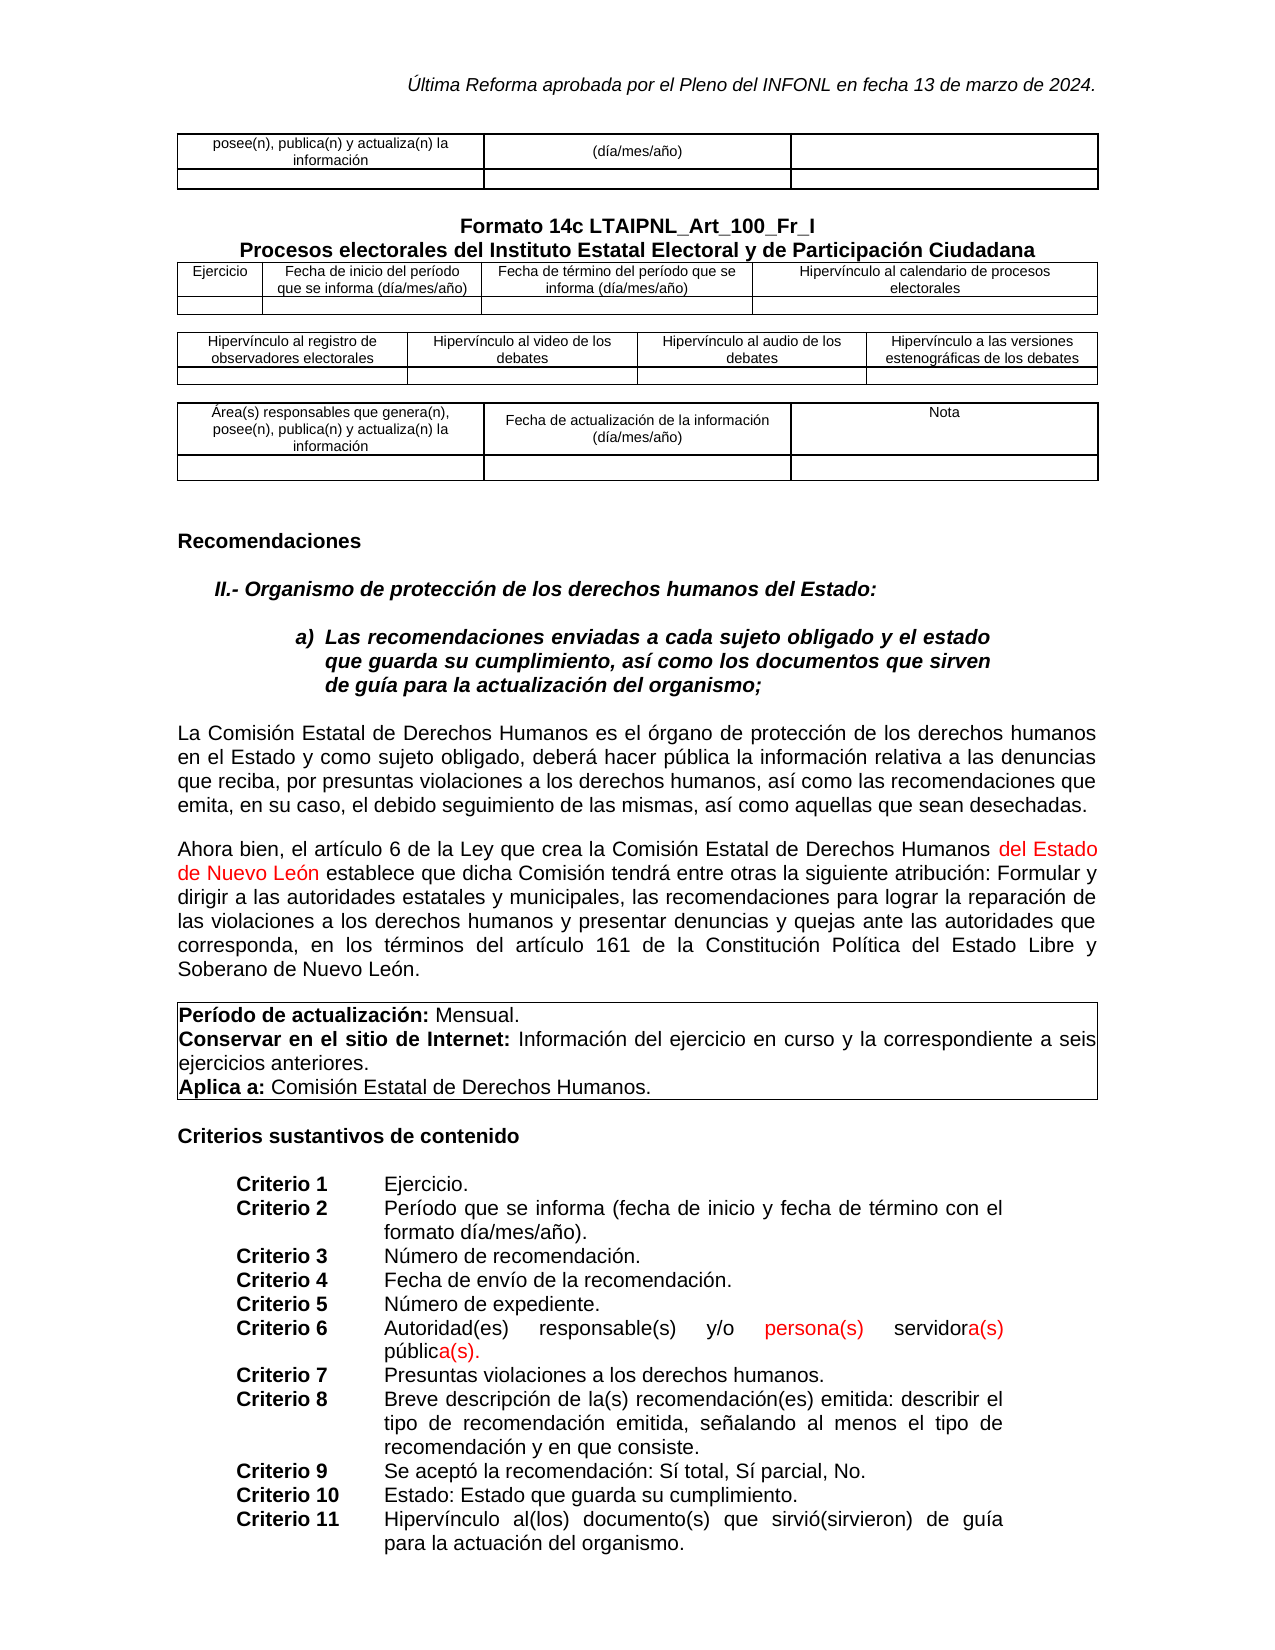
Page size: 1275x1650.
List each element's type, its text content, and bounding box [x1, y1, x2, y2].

text Recomendaciones [177, 529, 1098, 553]
table_cell [263, 297, 481, 314]
table_header Fecha de término del período que se informa (día/mes/año) [482, 263, 752, 296]
text Formato 14c LTAIPNL_Art_100_Fr_I [177, 214, 1098, 238]
text Criterio 10 Estado: Estado que guarda su cumplimiento. [236, 1483, 1004, 1507]
text Criterio 9 Se aceptó la recomendación: Sí total, Sí parcial, No. [236, 1459, 1004, 1483]
text La Comisión Estatal de Derechos Humanos es el órgano de protección de los derechos humanos en el Estado y como sujeto obligado, deberá hacer pública la información relativa a las denuncias que reciba, por presuntas violaciones a los derechos humanos, así como las recomendaciones que emita, en su caso, el debido seguimiento de las mismas, así como aquellas que sean desechadas. [177, 721, 1098, 816]
table_cell [408, 368, 637, 384]
table_header Nota [792, 404, 1097, 454]
table_header posee(n), publica(n) y actualiza(n) la información [178, 135, 483, 168]
list Las recomendaciones enviadas a cada sujeto obligado y el estado que guarda su cumplimiento, así como los documentos que sirven de guía para la actualización del organismo; [295, 625, 993, 697]
table_cell [792, 170, 1097, 188]
table_header Ejercicio [178, 263, 262, 296]
text Criterio 6 Autoridad(es) responsable(s) y/o persona(s) servidora(s) pública(s). [236, 1315, 1004, 1363]
table_cell [178, 368, 407, 384]
text Criterio 2 Período que se informa (fecha de inicio y fecha de término con el formato día/mes/año). [236, 1196, 1004, 1243]
table_cell [792, 456, 1097, 479]
text II.- Organismo de protección de los derechos humanos del Estado: [214, 577, 1009, 601]
table_cell [178, 297, 262, 314]
text Criterio 8 Breve descripción de la(s) recomendación(es) emitida: describir el tipo de recomendación emitida, señalando al menos el tipo de recomendación y en que consiste. [236, 1387, 1004, 1459]
table_header Hipervínculo al calendario de procesos electorales [753, 263, 1097, 296]
table_header Fecha de inicio del período que se informa (día/mes/año) [263, 263, 481, 296]
table_header Fecha de actualización de la información (día/mes/año) [485, 404, 790, 454]
table_header Hipervínculo al audio de los debates [638, 333, 866, 366]
text Criterios sustantivos de contenido [177, 1124, 1098, 1148]
text Aplica a: Comisión Estatal de Derechos Humanos. [178, 1074, 1097, 1099]
text Procesos electorales del Instituto Estatal Electoral y de Participación Ciudadana [177, 238, 1098, 262]
text Criterio 11 Hipervínculo al(los) documento(s) que sirvió(sirvieron) de guía para la actuación del organismo. [236, 1507, 1004, 1555]
text Criterio 4 Fecha de envío de la recomendación. [236, 1267, 1004, 1291]
table_cell [482, 297, 752, 314]
table_cell [178, 170, 483, 188]
text Criterio 5 Número de expediente. [236, 1291, 1004, 1315]
text Conservar en el sitio de Internet: Información del ejercicio en curso y la correspondiente a seis ejercicios anteriores. [178, 1026, 1097, 1074]
table_header [792, 135, 1097, 168]
table_cell [638, 368, 866, 384]
table_header Área(s) responsables que genera(n), posee(n), publica(n) y actualiza(n) la información [178, 404, 483, 454]
table_cell [867, 368, 1097, 384]
table_cell [485, 456, 790, 479]
text Criterio 3 Número de recomendación. [236, 1243, 1004, 1267]
text Criterio 7 Presuntas violaciones a los derechos humanos. [236, 1363, 1004, 1387]
text Criterio 1 Ejercicio. [236, 1172, 1004, 1196]
text Ahora bien, el artículo 6 de la Ley que crea la Comisión Estatal de Derechos Humanos del Estado de Nuevo León establece que dicha Comisión tendrá entre otras la siguiente atribución: Formular y dirigir a las autoridades estatales y municipales, las recomendaciones para lograr la reparación de las violaciones a los derechos humanos y presentar denuncias y quejas ante las autoridades que corresponda, en los términos del artículo 161 de la Constitución Política del Estado Libre y Soberano de Nuevo León. [177, 837, 1098, 981]
table_header (día/mes/año) [485, 135, 790, 168]
table_header Hipervínculo al registro de observadores electorales [178, 333, 407, 366]
table_cell [485, 170, 790, 188]
text Período de actualización: Mensual. [178, 1003, 1097, 1026]
table_header Hipervínculo al video de los debates [408, 333, 637, 366]
table_header Hipervínculo a las versiones estenográficas de los debates [867, 333, 1097, 366]
table_cell [753, 297, 1097, 314]
table_cell [178, 456, 483, 479]
